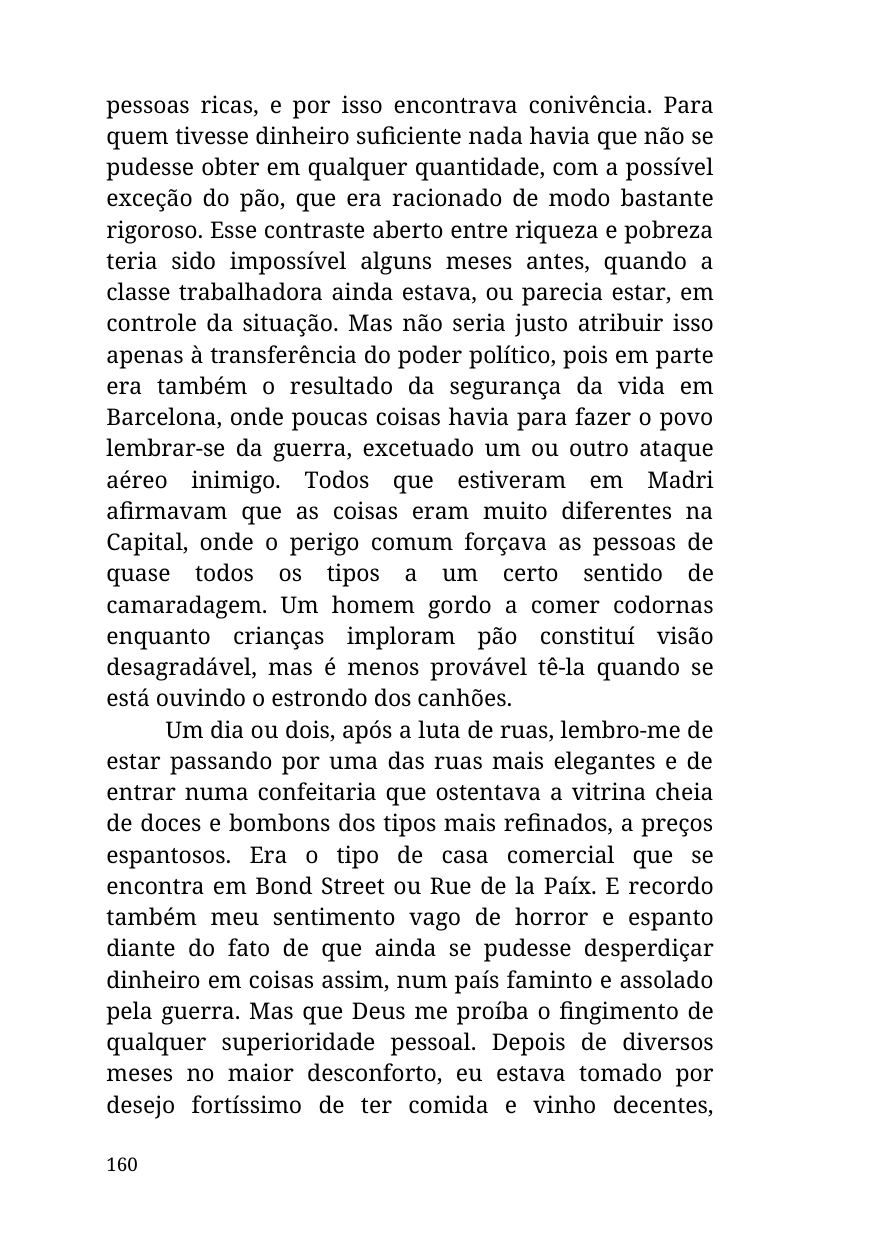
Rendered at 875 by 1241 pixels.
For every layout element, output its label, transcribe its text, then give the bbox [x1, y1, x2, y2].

text pessoas ricas, e por isso encontrava conivência. Para quem tivesse dinheiro suficiente nada havia que não se pudesse obter em qualquer quantidade, com a possível exceção do pão, que era racionado de modo bastante rigoroso. Esse contraste aberto entre riqueza e pobreza teria sido impossível alguns meses antes, quando a classe trabalhadora ainda estava, ou parecia estar, em controle da situação. Mas não seria justo atribuir isso apenas à transferência do poder político, pois em parte era também o resultado da segurança da vida em Barcelona, onde poucas coisas havia para fazer o povo lembrar-se da guerra, excetuado um ou outro ataque aéreo inimigo. Todos que estiveram em Madri afirmavam que as coisas eram muito diferentes na Capital, onde o perigo comum forçava as pessoas de quase todos os tipos a um certo sentido de camaradagem. Um homem gordo a comer codornas enquanto crianças imploram pão constituí visão desagradável, mas é menos provável tê-la quando se está ouvindo o estrondo dos canhões. [106, 88, 714, 713]
text Um dia ou dois, após a luta de ruas, lembro-me de estar passando por uma das ruas mais elegantes e de entrar numa confeitaria que ostentava a vitrina cheia de doces e bombons dos tipos mais refinados, a preços espantosos. Era o tipo de casa comercial que se encontra em Bond Street ou Rue de la Paíx. E recordo também meu sentimento vago de horror e espanto diante do fato de que ainda se pudesse desperdiçar dinheiro em coisas assim, num país faminto e assolado pela guerra. Mas que Deus me proíba o fingimento de qualquer superioridade pessoal. Depois de diversos meses no maior desconforto, eu estava tomado por desejo fortíssimo de ter comida e vinho decentes, [106, 713, 714, 1120]
